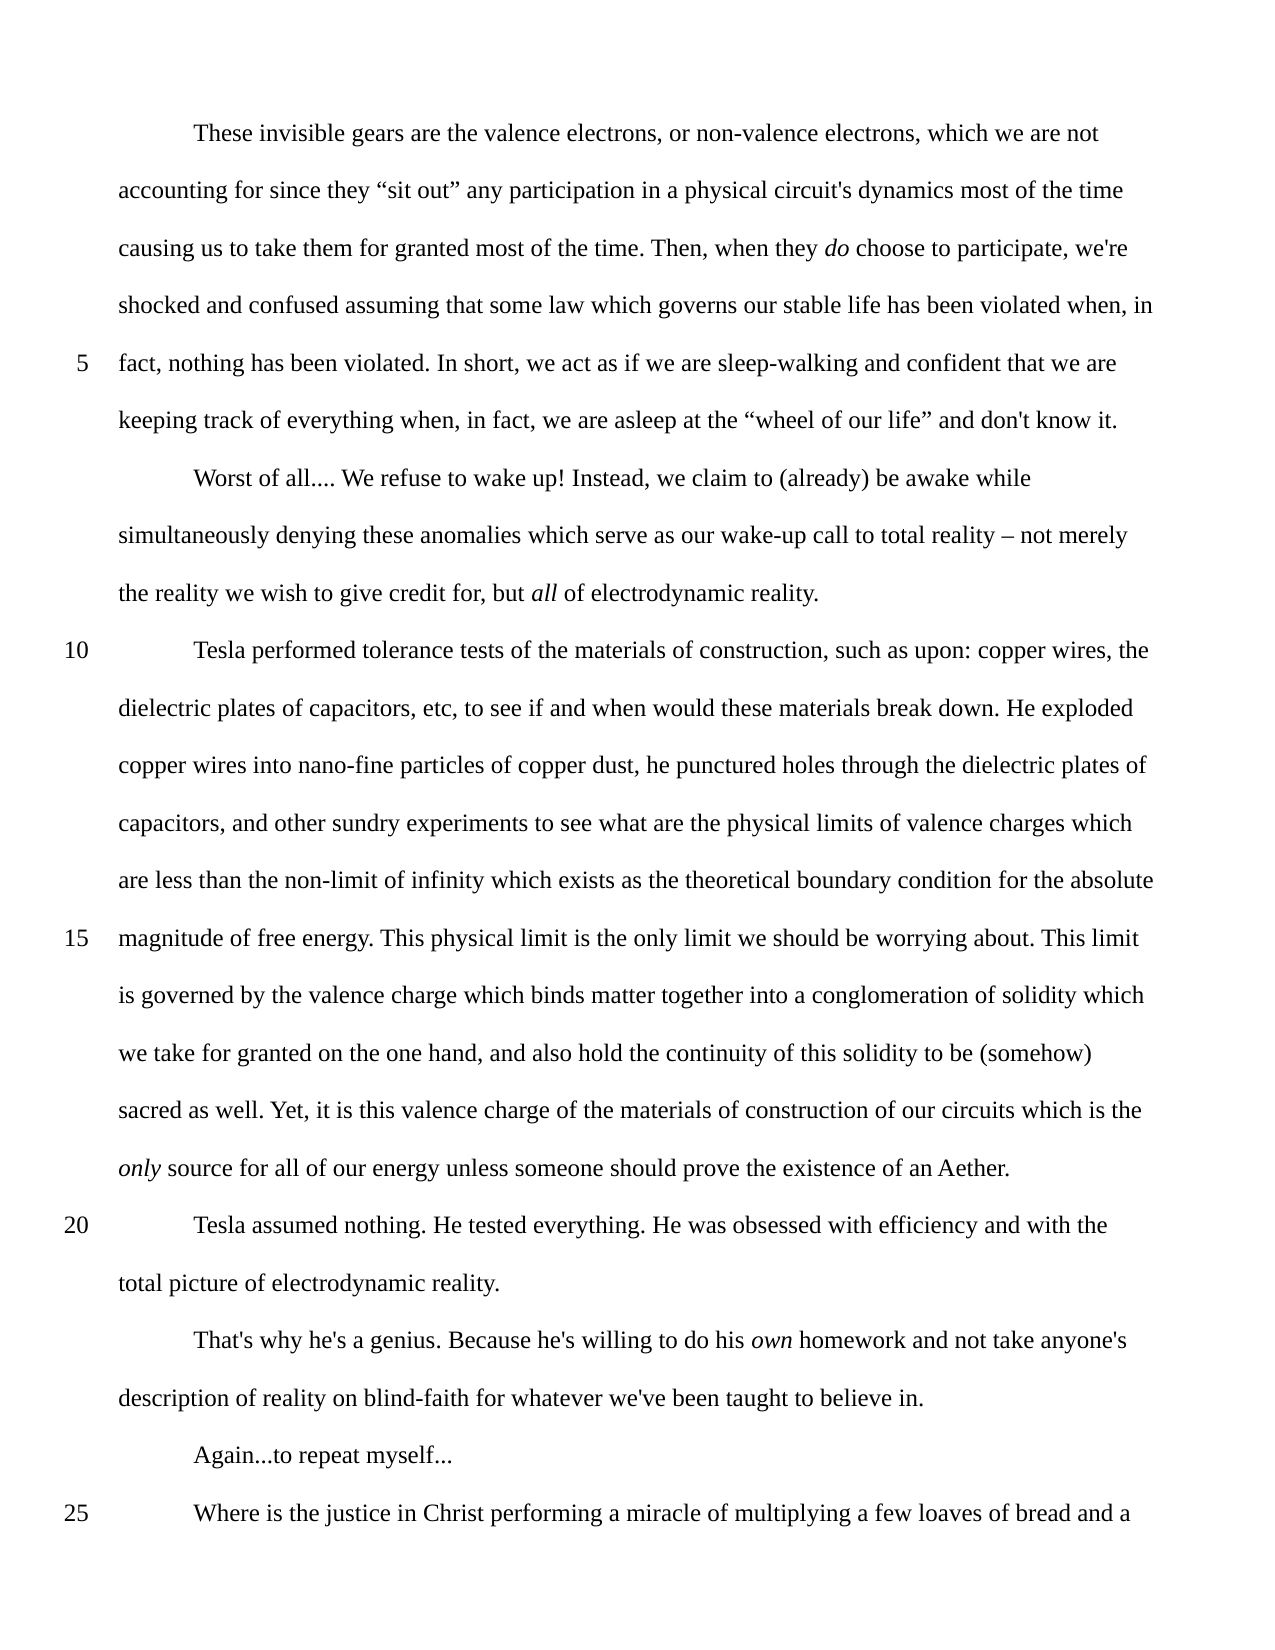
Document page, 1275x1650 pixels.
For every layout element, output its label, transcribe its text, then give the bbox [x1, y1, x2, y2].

text Again...to repeat myself... [118, 1441, 1157, 1469]
text That's why he's a genius. Because he's willing to do his own homework and not take anyone's description of reality on blind-faith for whatever we've been taught to believe in. [118, 1326, 1157, 1412]
text Where is the justice in Christ performing a miracle of multiplying a few loaves of bread and a [118, 1498, 1157, 1527]
text Worst of all.... We refuse to wake up! Instead, we claim to (already) be awake while simultaneously denying these anomalies which serve as our wake-up call to total reality – not merely the reality we wish to give credit for, but all of electrodynamic reality. [118, 463, 1157, 607]
text Tesla performed tolerance tests of the materials of construction, such as upon: copper wires, the dielectric plates of capacitors, etc, to see if and when would these materials break down. He exploded copper wires into nano-fine particles of copper dust, he punctured holes through the dielectric plates of capacitors, and other sundry experiments to see what are the physical limits of valence charges which are less than the non-limit of infinity which exists as the theoretical boundary condition for the absolute magnitude of free energy. This physical limit is the only limit we should be worrying about. This limit is governed by the valence charge which binds matter together into a conglomeration of solidity which we take for granted on the one hand, and also hold the continuity of this solidity to be (somehow) sacred as well. Yet, it is this valence charge of the materials of construction of our circuits which is the only source for all of our energy unless someone should prove the existence of an Aether. [118, 636, 1157, 1182]
text These invisible gears are the valence electrons, or non-valence electrons, which we are not accounting for since they “sit out” any participation in a physical circuit's dynamics most of the time causing us to take them for granted most of the time. Then, when they do choose to participate, we're shocked and confused assuming that some law which governs our stable life has been violated when, in fact, nothing has been violated. In short, we act as if we are sleep-walking and confident that we are keeping track of everything when, in fact, we are asleep at the “wheel of our life” and don't know it. [118, 118, 1157, 434]
text Tesla assumed nothing. He tested everything. He was obsessed with efficiency and with the total picture of electrodynamic reality. [118, 1211, 1157, 1297]
